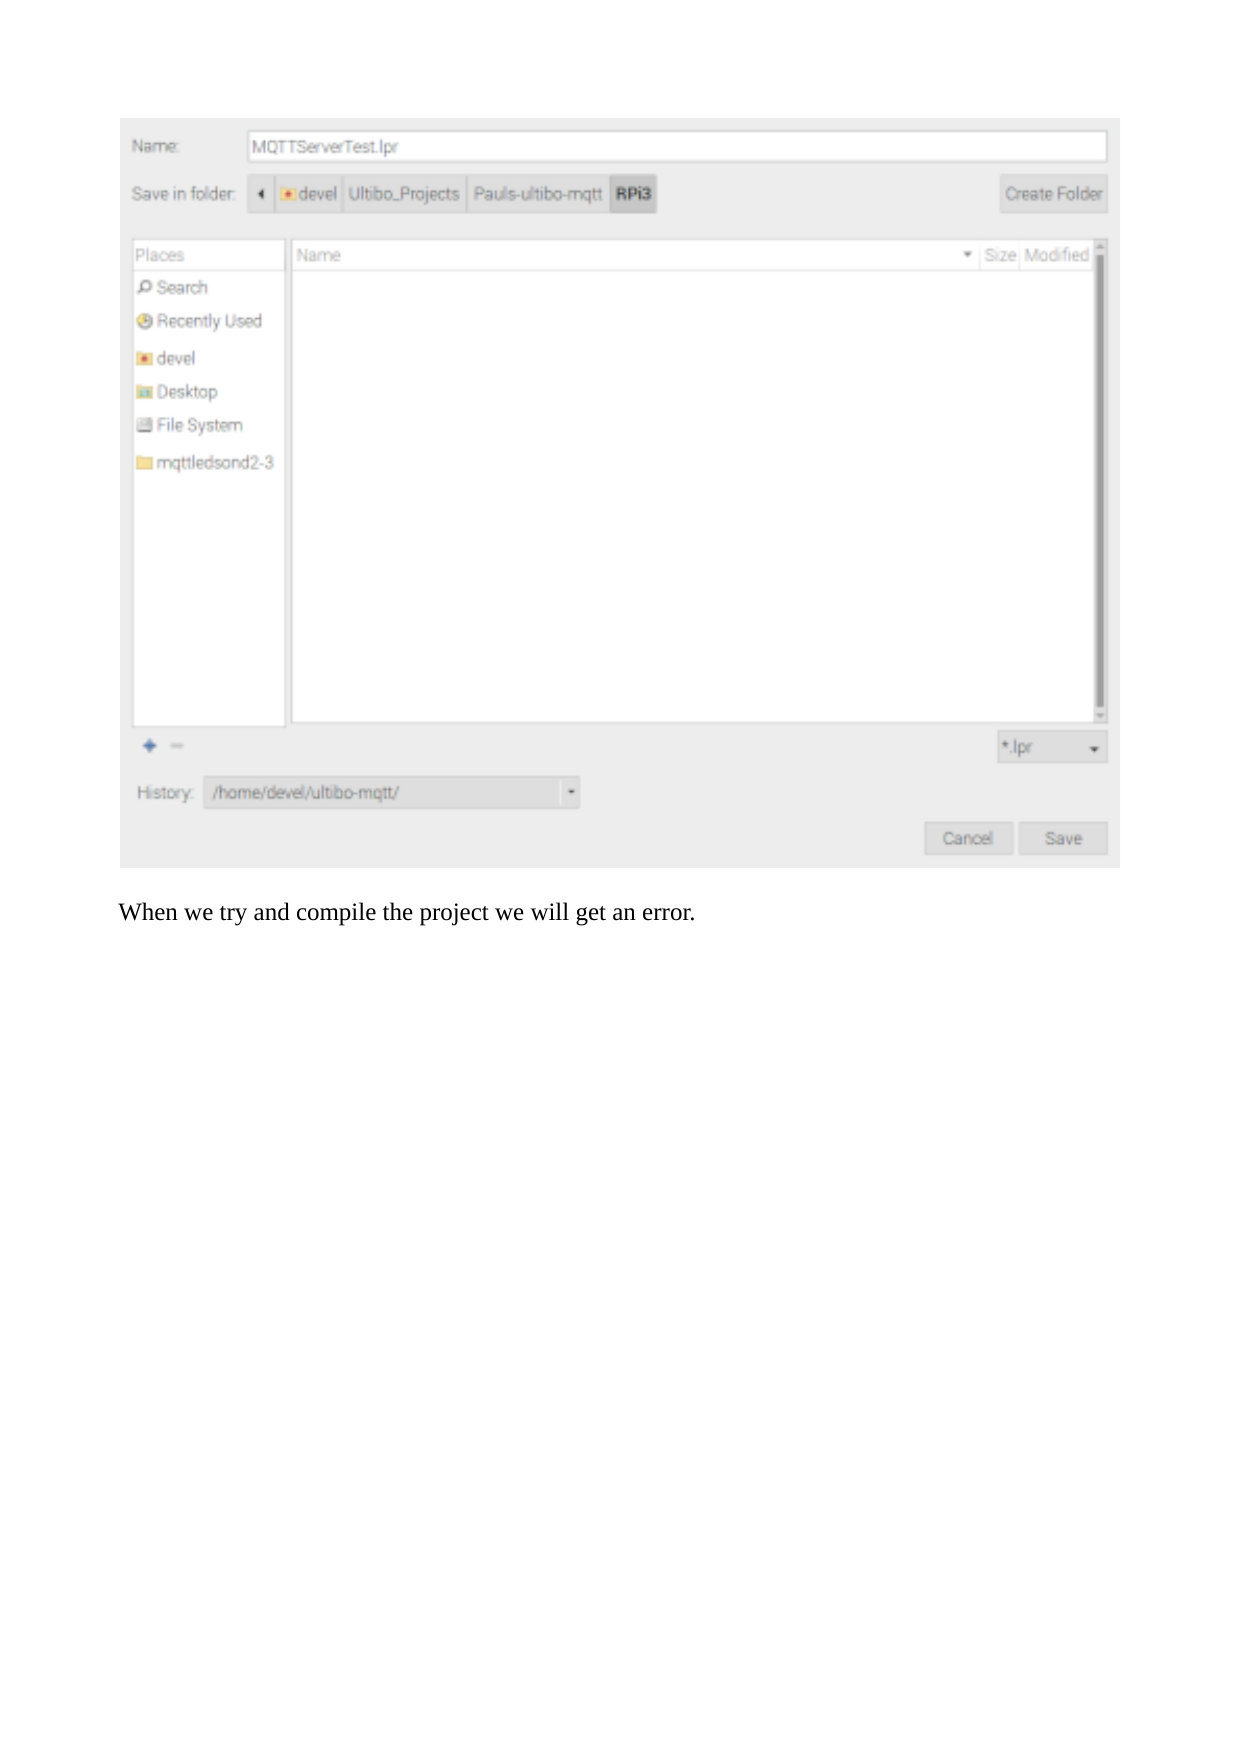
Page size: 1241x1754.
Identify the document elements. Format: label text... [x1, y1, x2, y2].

picture [120, 118, 1121, 868]
text When we try and compile the project we will get an error. [118, 897, 1122, 926]
